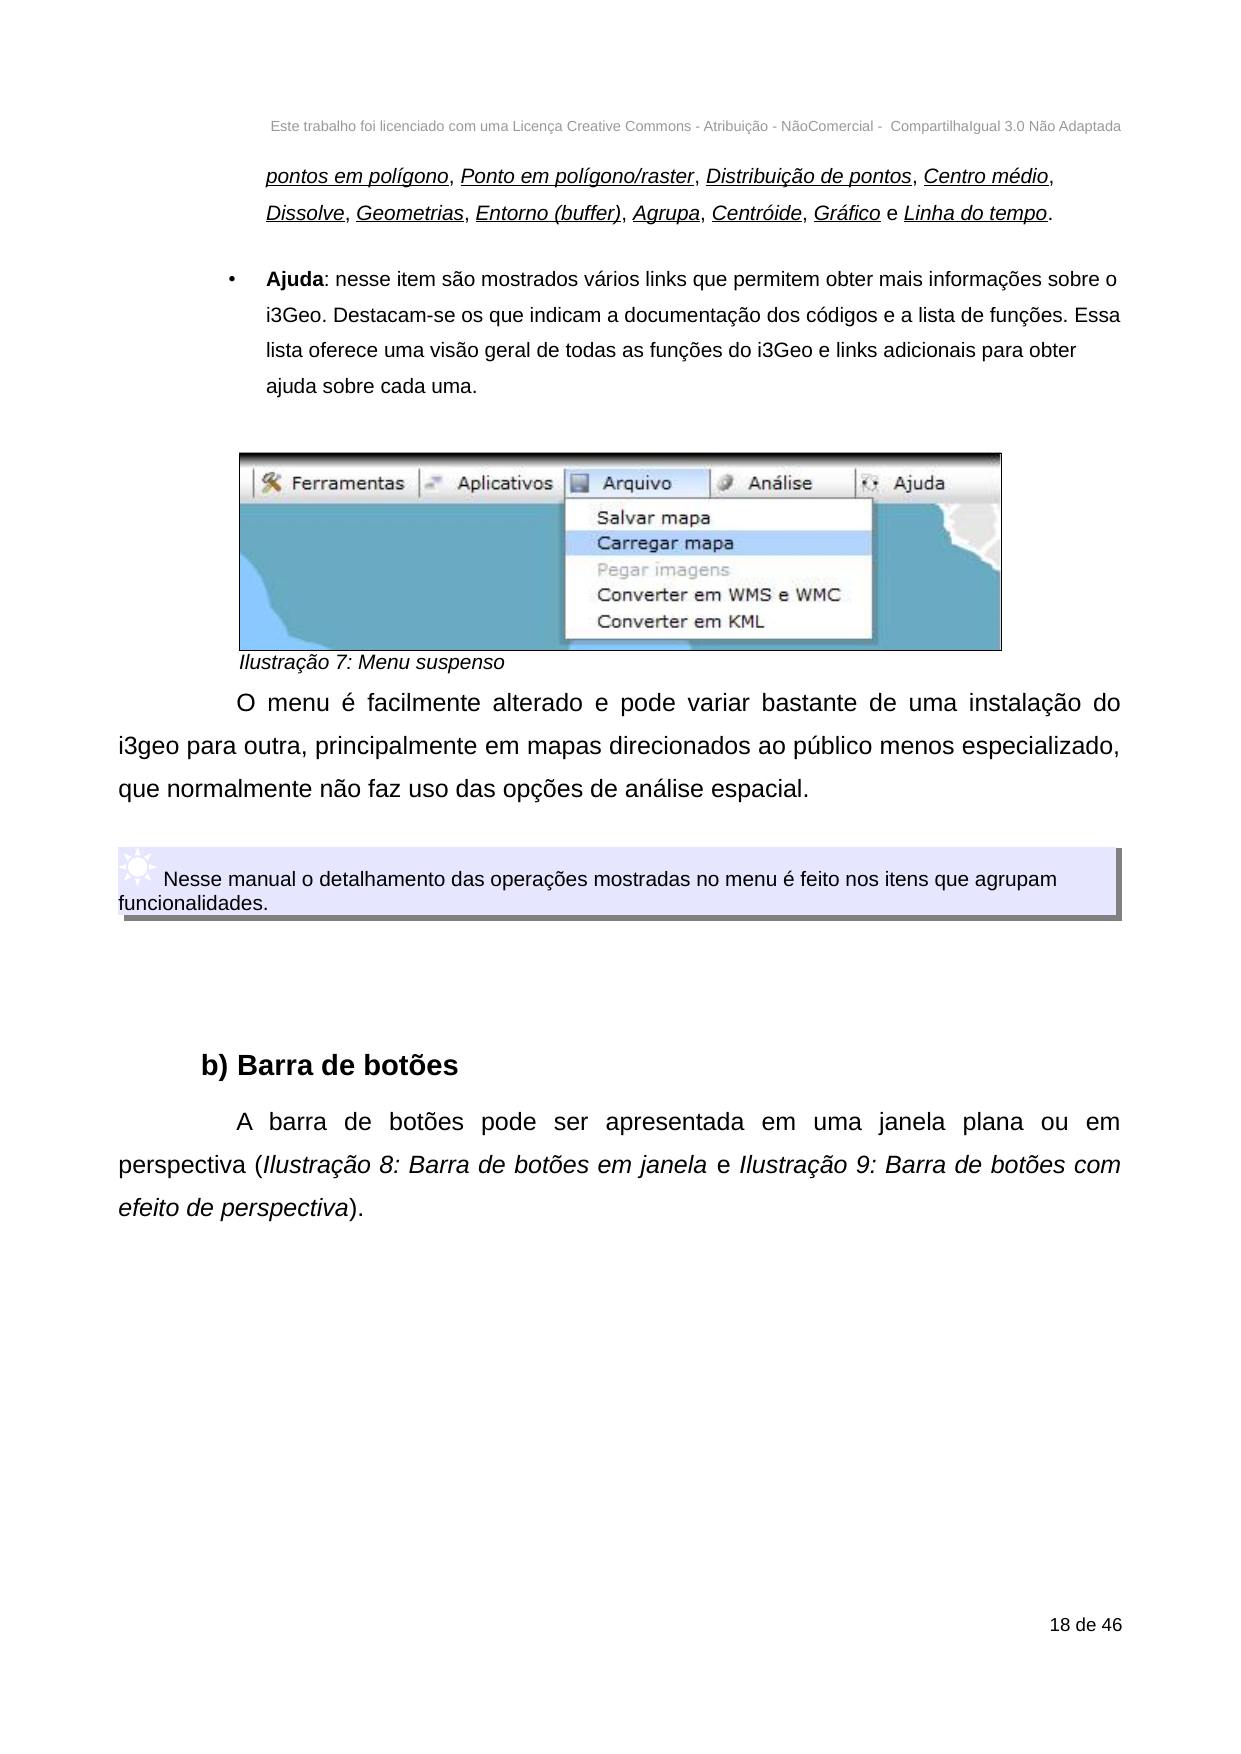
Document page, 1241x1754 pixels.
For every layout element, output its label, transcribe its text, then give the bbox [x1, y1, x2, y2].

picture [143, 853, 152, 861]
subtitle Barra de botões [163, 1048, 1122, 1082]
picture [134, 847, 141, 856]
text Nesse manual o detalhamento das operações mostradas no menu é feito nos itens que agrupam funcionalidades. [118, 847, 1116, 915]
list pontos em polígono, Ponto em polígono/raster, Distribuição de pontos, Centro médio, Dissolve, Geometrias, Entorno (buffer), Agrupa, Centróide, Gráfico e Linha do tempo. [228, 164, 1122, 224]
picture [118, 853, 152, 881]
text Ilustração 7: Menu suspenso [239, 651, 1001, 674]
text O menu é facilmente alterado e pode variar bastante de uma instalação do i3geo para outra, principalmente em mapas direcionados ao público menos especializado, que normalmente não faz uso das opções de análise espacial. [118, 440, 1122, 803]
list Ajuda: nesse item são mostrados vários links que permitem obter mais informações sobre o i3Geo. Destacam-se os que indicam a documentação dos códigos e a lista de funções. Essa lista oferece uma visão geral de todas as funções do i3Geo e links adicionais para obter ajuda sobre cada uma. [228, 266, 1122, 398]
picture [240, 454, 1001, 650]
text A barra de botões pode ser apresentada em uma janela plana ou em perspectiva (Ilustração 8: Barra de botões em janela e Ilustração 9: Barra de botões com efeito de perspectiva). [118, 1107, 1122, 1222]
picture [149, 864, 158, 870]
picture [134, 878, 141, 887]
